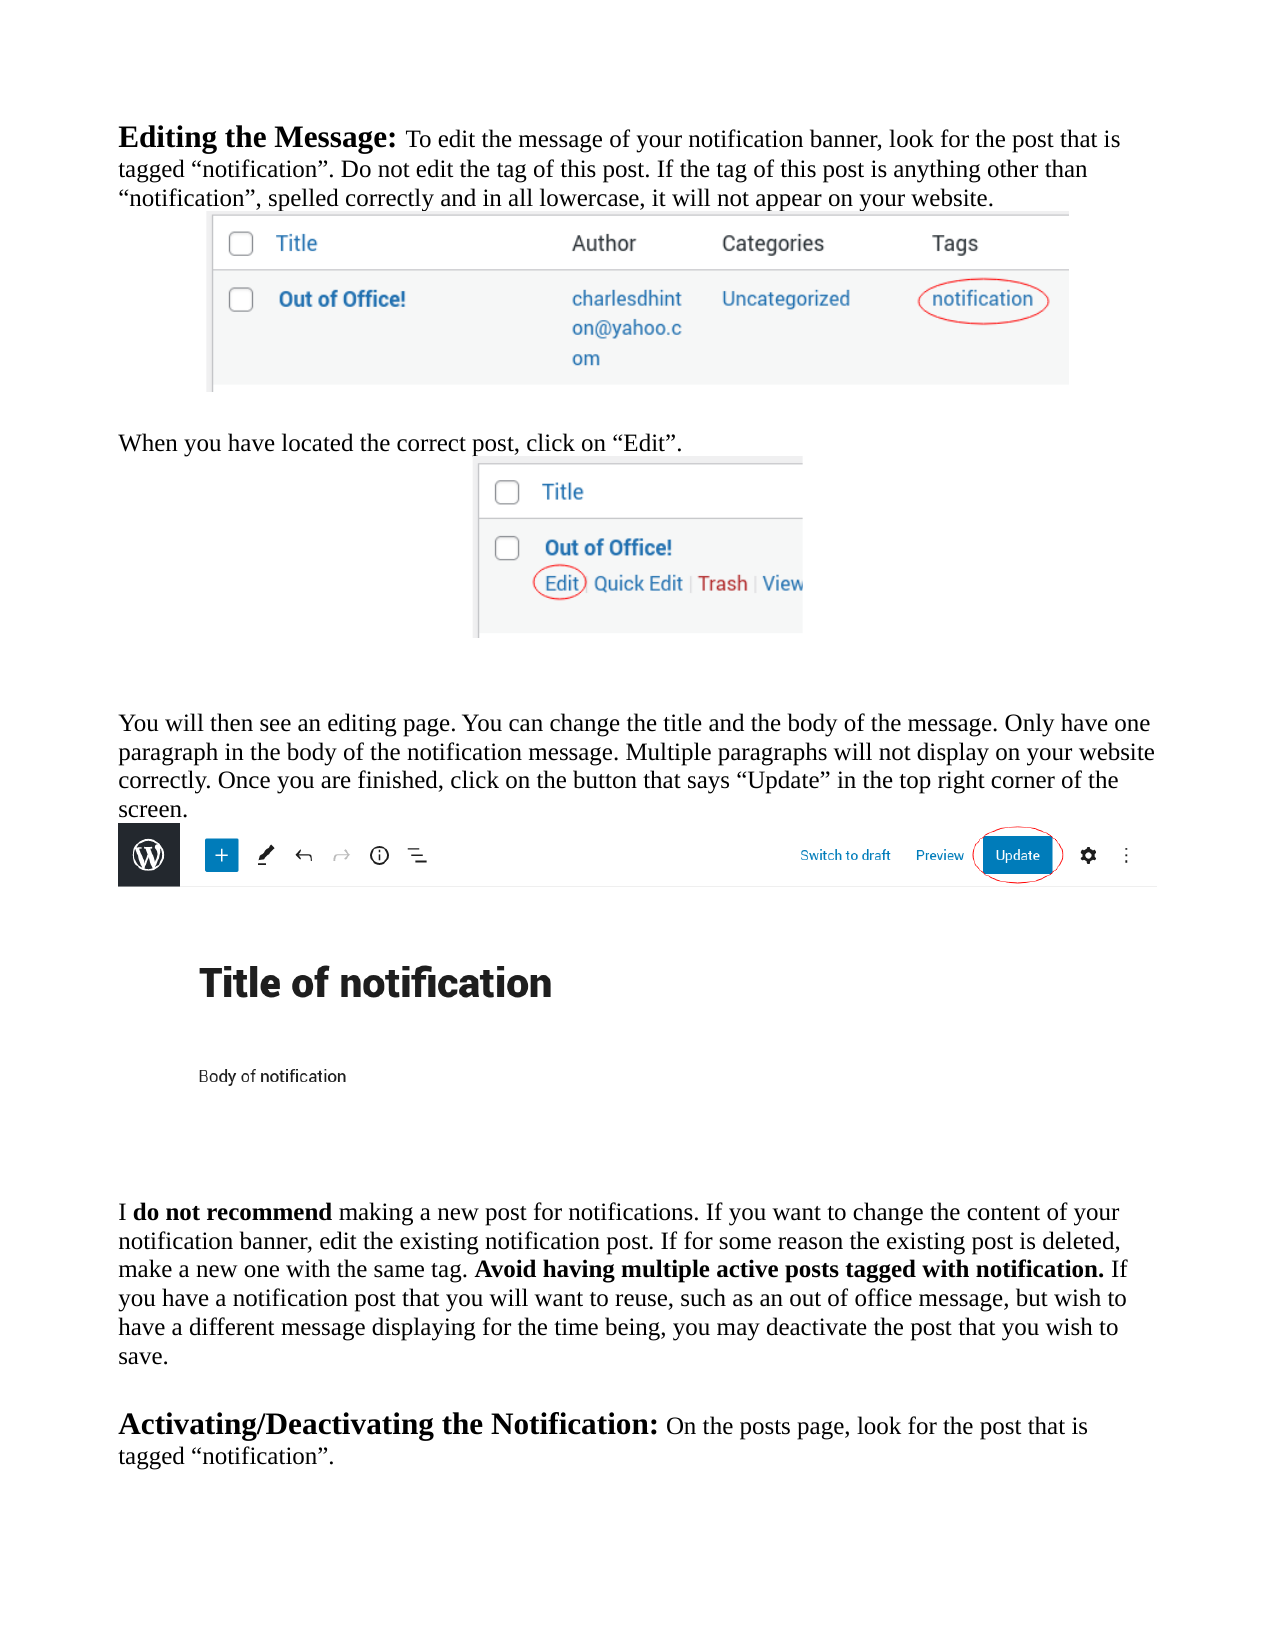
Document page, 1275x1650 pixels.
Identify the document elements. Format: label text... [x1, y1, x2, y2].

text Activating/Deactivating the Notification: On the posts page, look for the post that is tagged “notification”. [118, 1406, 1157, 1470]
text I do not recommend making a new post for notifications. If you want to change the content of your notification banner, edit the existing notification post. If for some reason the existing post is deleted, make a new one with the same tag. Avoid having multiple active posts tagged with notification. If you have a notification post that you will want to reuse, such as an out of office message, but wish to have a different message displaying for the time being, you may deactivate the post that you wish to save. [118, 1197, 1157, 1369]
text You will then see an editing page. You can change the title and the body of the message. Only have one paragraph in the body of the notification message. Multiple paragraphs will not display on your website correctly. Once you are finished, click on the button that says “Update” in the top right corner of the screen. [118, 708, 1157, 823]
picture [206, 211, 1069, 392]
text Editing the Message: To edit the message of your notification banner, look for the post that is tagged “notification”. Do not edit the tag of this post. If the tag of this post is anything other than “notification”, spelled correctly and in all lowercase, it will not appear on your website. [118, 118, 1157, 212]
text When you have located the correct post, click on “Edit”. [118, 428, 1157, 456]
picture [118, 823, 1157, 1162]
picture [472, 456, 803, 638]
